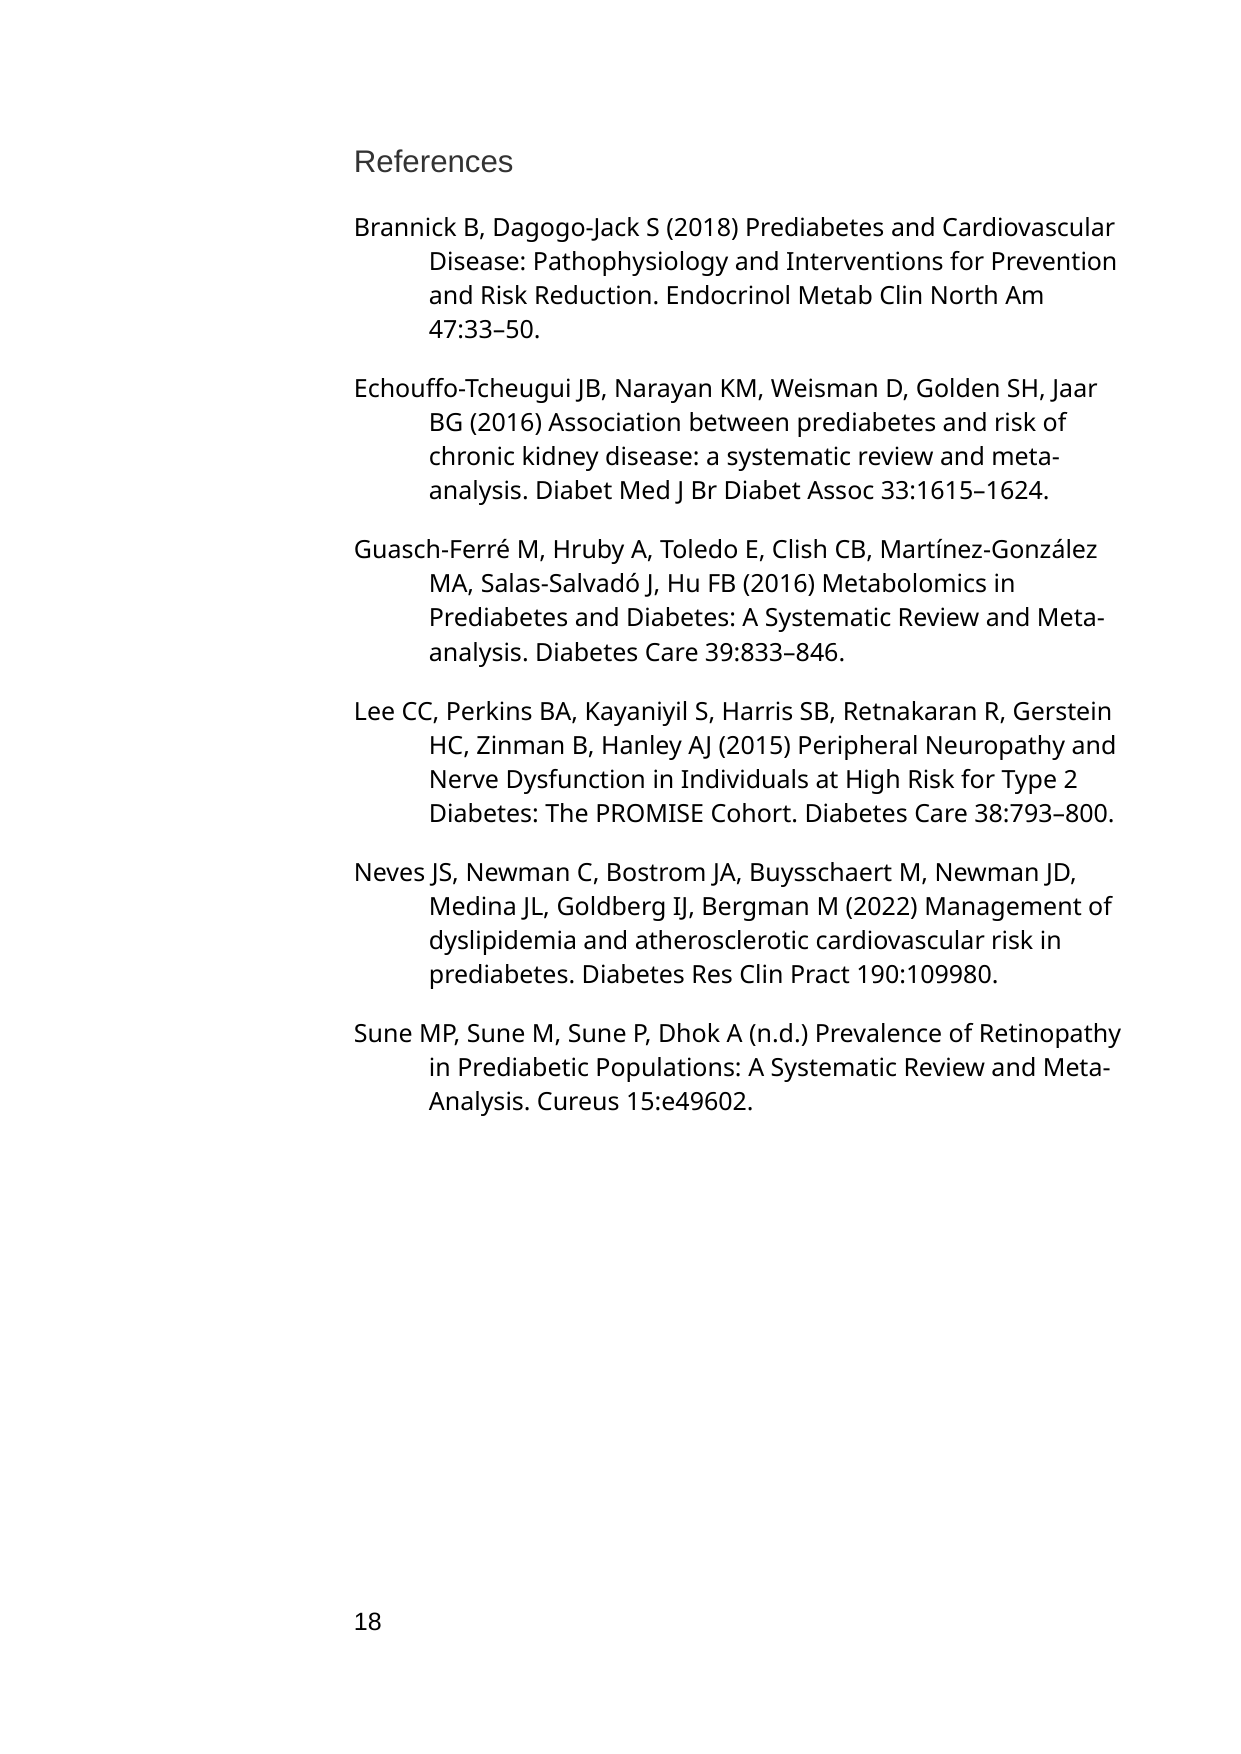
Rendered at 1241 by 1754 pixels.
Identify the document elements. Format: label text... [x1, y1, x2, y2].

text Brannick B, Dagogo-Jack S (2018) Prediabetes and Cardiovascular Disease: Pathophysiology and Interventions for Prevention and Risk Reduction. Endocrinol Metab Clin North Am 47:33–50. [354, 209, 1122, 346]
text Neves JS, Newman C, Bostrom JA, Buysschaert M, Newman JD, Medina JL, Goldberg IJ, Bergman M (2022) Management of dyslipidemia and atherosclerotic cardiovascular risk in prediabetes. Diabetes Res Clin Pract 190:109980. [354, 854, 1122, 991]
text Lee CC, Perkins BA, Kayaniyil S, Harris SB, Retnakaran R, Gerstein HC, Zinman B, Hanley AJ (2015) Peripheral Neuropathy and Nerve Dysfunction in Individuals at High Risk for Type 2 Diabetes: The PROMISE Cohort. Diabetes Care 38:793–800. [354, 693, 1122, 829]
text Echouffo-Tcheugui JB, Narayan KM, Weisman D, Golden SH, Jaar BG (2016) Association between prediabetes and risk of chronic kidney disease: a systematic review and meta-analysis. Diabet Med J Br Diabet Assoc 33:1615–1624. [354, 371, 1122, 507]
text Sune MP, Sune M, Sune P, Dhok A (n.d.) Prevalence of Retinopathy in Prediabetic Populations: A Systematic Review and Meta-Analysis. Cureus 15:e49602. [354, 1016, 1122, 1118]
subtitle References [354, 143, 1122, 179]
text Guasch-Ferré M, Hruby A, Toledo E, Clish CB, Martínez-González MA, Salas-Salvadó J, Hu FB (2016) Metabolomics in Prediabetes and Diabetes: A Systematic Review and Meta-analysis. Diabetes Care 39:833–846. [354, 532, 1122, 668]
